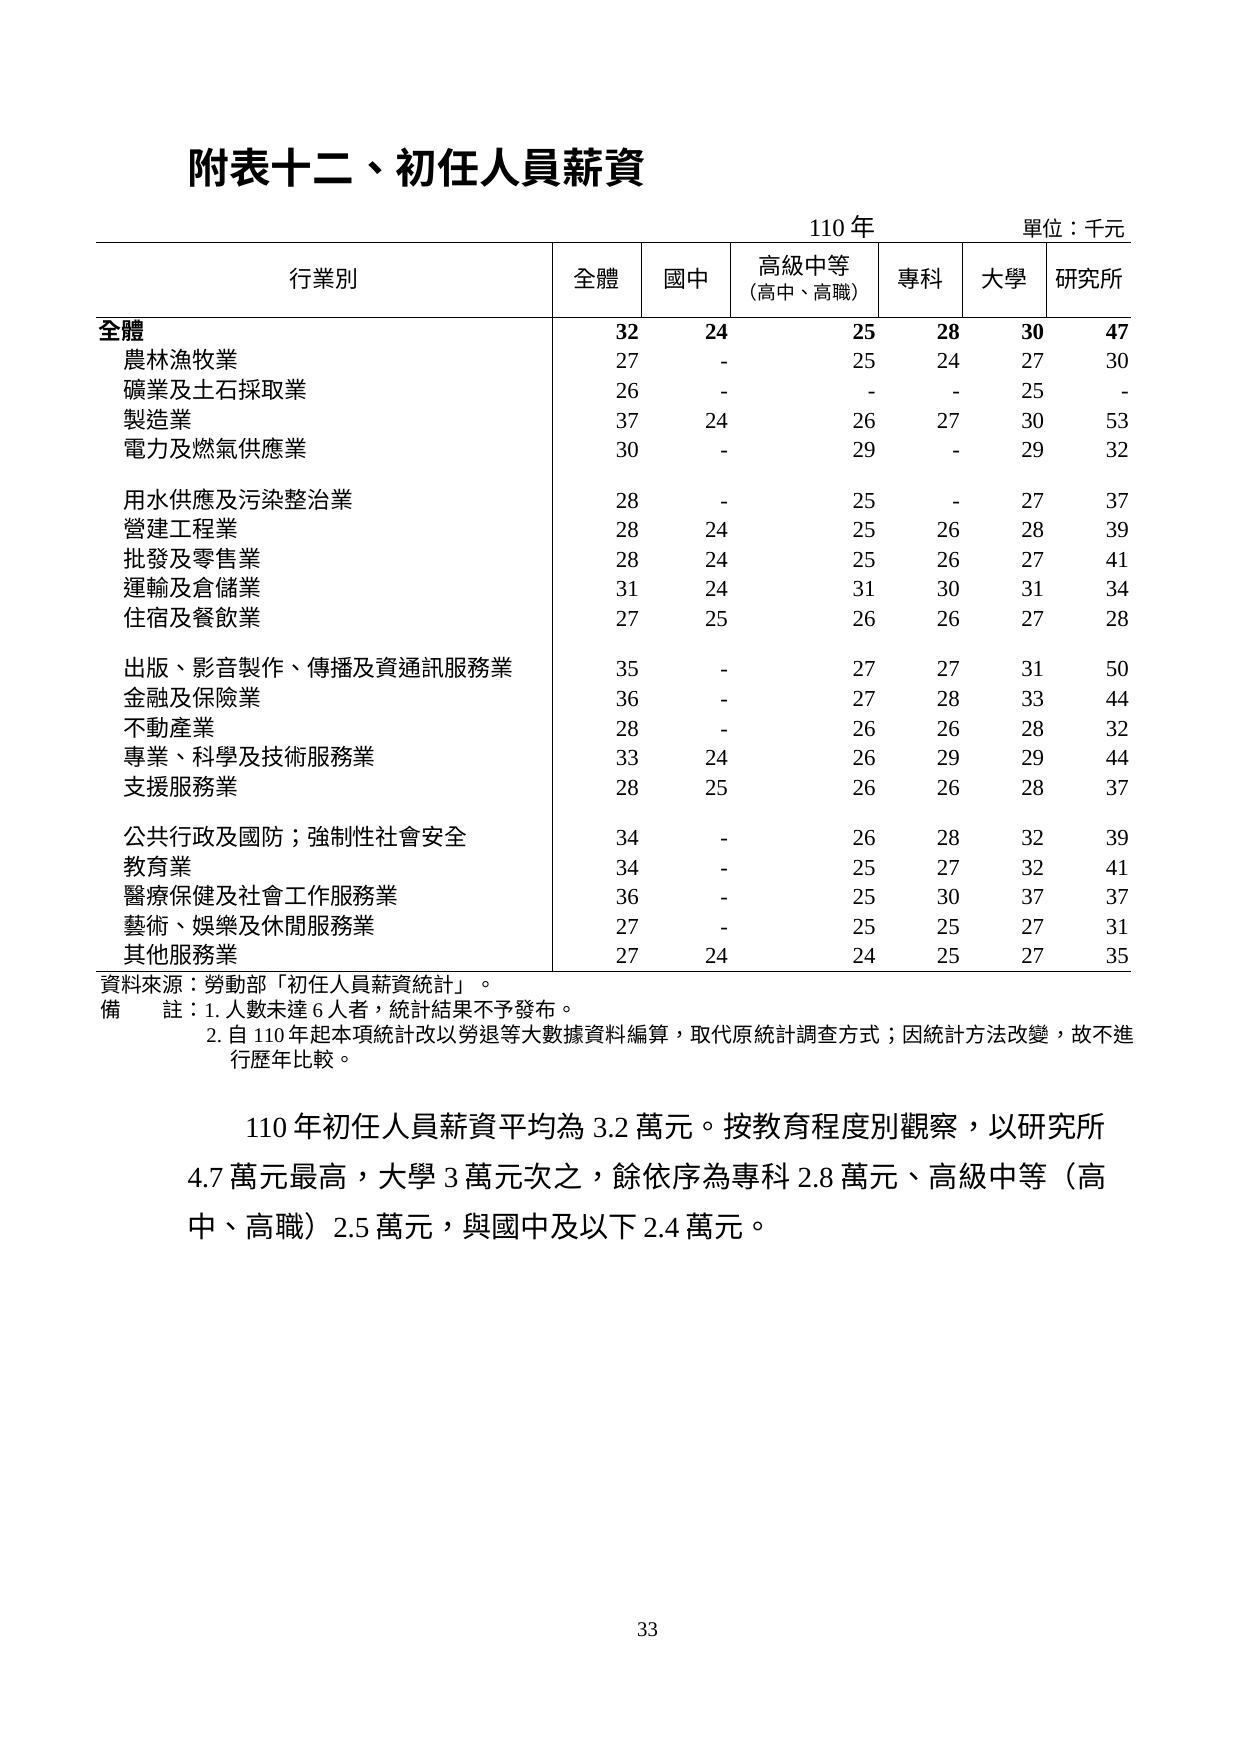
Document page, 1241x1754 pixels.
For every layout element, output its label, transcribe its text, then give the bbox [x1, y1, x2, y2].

table_cell 26 [878, 545, 962, 574]
table_cell [878, 634, 962, 654]
table_cell [96, 634, 552, 654]
table_cell 26 [878, 604, 962, 634]
table_cell 27 [878, 655, 962, 684]
table_cell 27 [963, 545, 1047, 574]
table_cell 36 [553, 883, 641, 912]
table_cell 全體 [96, 318, 552, 347]
table_cell [96, 803, 552, 823]
table_cell 電力及燃氣供應業 [96, 435, 552, 465]
table_cell [553, 803, 641, 823]
table_cell [641, 634, 731, 654]
table_cell 24 [878, 347, 962, 376]
table_cell 出版、影音製作、傳播及資通訊服務業 [96, 655, 552, 684]
table_cell 35 [553, 655, 641, 684]
table_cell 農林漁牧業 [96, 347, 552, 376]
table_cell 25 [731, 515, 878, 545]
table_cell 31 [731, 575, 878, 604]
table_cell 其他服務業 [96, 942, 552, 971]
table_cell 26 [878, 515, 962, 545]
table_cell [1047, 803, 1131, 823]
table_cell 25 [731, 486, 878, 515]
table_cell 26 [731, 773, 878, 802]
table_cell 不動產業 [96, 714, 552, 743]
table_cell 24 [641, 942, 731, 971]
table_cell 34 [553, 823, 641, 853]
table_cell - [641, 435, 731, 465]
table_cell 28 [553, 773, 641, 802]
table_header 國中 [642, 243, 730, 317]
table_cell 31 [553, 575, 641, 604]
table_cell 公共行政及國防；強制性社會安全 [96, 823, 552, 853]
table_cell 25 [878, 942, 962, 971]
table_cell 礦業及土石採取業 [96, 376, 552, 406]
table_cell [878, 803, 962, 823]
table_cell 44 [1047, 743, 1131, 773]
text 備 註：1. 人數未達6人者，統計結果不予發布。 [100, 997, 1107, 1022]
table_cell - [731, 376, 878, 406]
table_cell [963, 465, 1047, 486]
table_cell 24 [641, 406, 731, 435]
text 110年 單位：千元 [98, 217, 1125, 242]
table_cell 27 [878, 406, 962, 435]
table_cell - [641, 486, 731, 515]
table_cell 34 [553, 853, 641, 882]
table_cell 27 [553, 942, 641, 971]
table_cell 33 [553, 743, 641, 773]
table_cell 24 [731, 942, 878, 971]
table_cell [96, 465, 552, 486]
table_cell 32 [963, 823, 1047, 853]
table_cell - [641, 714, 731, 743]
table_cell 24 [641, 545, 731, 574]
table_cell 28 [553, 545, 641, 574]
table_cell 32 [963, 853, 1047, 882]
table_cell 24 [641, 575, 731, 604]
table_cell 28 [553, 714, 641, 743]
table_cell 47 [1047, 318, 1131, 347]
table_cell 53 [1047, 406, 1131, 435]
table_cell 26 [731, 714, 878, 743]
table_cell - [641, 853, 731, 882]
table_cell 32 [1047, 435, 1131, 465]
table_cell 39 [1047, 515, 1131, 545]
table_cell 27 [878, 853, 962, 882]
table_cell [963, 634, 1047, 654]
table_cell 50 [1047, 655, 1131, 684]
table_cell - [878, 376, 962, 406]
table_cell - [641, 823, 731, 853]
table_cell 41 [1047, 853, 1131, 882]
table_cell 專業、科學及技術服務業 [96, 743, 552, 773]
table_cell 27 [731, 655, 878, 684]
table_cell 28 [963, 515, 1047, 545]
table_cell 25 [731, 853, 878, 882]
table_cell 37 [1047, 773, 1131, 802]
table_cell [641, 465, 731, 486]
table_cell 25 [731, 318, 878, 347]
table_cell - [641, 655, 731, 684]
table_cell 32 [1047, 714, 1131, 743]
table_header 專科 [879, 243, 962, 317]
table_cell 27 [963, 347, 1047, 376]
table_cell [553, 634, 641, 654]
table_cell 29 [731, 435, 878, 465]
table_cell 27 [553, 347, 641, 376]
table_cell 30 [878, 575, 962, 604]
table_cell 28 [878, 684, 962, 714]
table_cell 37 [1047, 883, 1131, 912]
table_cell 25 [731, 883, 878, 912]
table_cell 營建工程業 [96, 515, 552, 545]
table_cell 26 [731, 604, 878, 634]
table_cell 36 [553, 684, 641, 714]
table_cell 藝術、娛樂及休閒服務業 [96, 912, 552, 942]
table_cell 26 [878, 714, 962, 743]
table_cell 30 [963, 318, 1047, 347]
table_cell [553, 465, 641, 486]
table_cell 24 [641, 743, 731, 773]
table_cell 34 [1047, 575, 1131, 604]
table_cell - [641, 376, 731, 406]
table_cell 27 [553, 604, 641, 634]
table_cell 28 [963, 773, 1047, 802]
table_header 高級中等 （高中、高職） [731, 243, 878, 317]
table_cell 26 [878, 773, 962, 802]
table_cell 41 [1047, 545, 1131, 574]
table_cell 37 [1047, 486, 1131, 515]
table_cell [731, 803, 878, 823]
table_cell [878, 465, 962, 486]
table_cell [1047, 465, 1131, 486]
table_cell 25 [641, 604, 731, 634]
table_cell 運輸及倉儲業 [96, 575, 552, 604]
table_cell 30 [1047, 347, 1131, 376]
table_cell 27 [553, 912, 641, 942]
table_cell 25 [731, 545, 878, 574]
table_cell 27 [963, 604, 1047, 634]
table_cell 29 [963, 435, 1047, 465]
table_header 全體 [553, 243, 641, 317]
table_cell 30 [553, 435, 641, 465]
table_header 研究所 [1047, 243, 1131, 317]
table_cell - [878, 435, 962, 465]
table_cell - [641, 684, 731, 714]
text 110年初任人員薪資平均為3.2萬元。按教育程度別觀察，以研究所4.7萬元最高，大學3萬元次之，餘依序為專科2.8萬元、高級中等（高中、高職）2.5萬元，與國中及以下2.4萬元。 [187, 1097, 1107, 1247]
table_cell 44 [1047, 684, 1131, 714]
text 附表十二、初任人員薪資 [187, 150, 1107, 192]
table_cell 24 [641, 318, 731, 347]
table_cell 24 [641, 515, 731, 545]
table_cell 29 [963, 743, 1047, 773]
table_cell 醫療保健及社會工作服務業 [96, 883, 552, 912]
table_cell 31 [963, 575, 1047, 604]
table_cell 29 [878, 743, 962, 773]
table_cell 用水供應及污染整治業 [96, 486, 552, 515]
table_cell 金融及保險業 [96, 684, 552, 714]
table_cell - [641, 912, 731, 942]
table_cell [731, 634, 878, 654]
table_cell [641, 803, 731, 823]
table_cell 27 [963, 912, 1047, 942]
table_cell 25 [963, 376, 1047, 406]
table_cell 25 [641, 773, 731, 802]
table_cell 28 [878, 318, 962, 347]
table_cell [1047, 634, 1131, 654]
table_cell 25 [878, 912, 962, 942]
table_cell 31 [1047, 912, 1131, 942]
text 資料來源：勞動部「初任人員薪資統計」。 [100, 972, 1107, 997]
table_cell 28 [553, 515, 641, 545]
table_header 大學 [963, 243, 1046, 317]
table_cell 37 [553, 406, 641, 435]
table_cell 39 [1047, 823, 1131, 853]
table_cell 25 [731, 912, 878, 942]
table_cell 26 [731, 823, 878, 853]
table_cell 批發及零售業 [96, 545, 552, 574]
table_cell [963, 803, 1047, 823]
table_header 行業別 [96, 243, 552, 317]
table_cell 31 [963, 655, 1047, 684]
table_cell 27 [963, 486, 1047, 515]
table_cell - [878, 486, 962, 515]
table_cell 30 [878, 883, 962, 912]
table_cell 25 [731, 347, 878, 376]
table_cell 37 [963, 883, 1047, 912]
table_cell 教育業 [96, 853, 552, 882]
table_cell 住宿及餐飲業 [96, 604, 552, 634]
table_cell - [641, 883, 731, 912]
table_cell - [641, 347, 731, 376]
table_cell 30 [963, 406, 1047, 435]
table_cell 支援服務業 [96, 773, 552, 802]
table_cell 28 [1047, 604, 1131, 634]
table_cell 28 [963, 714, 1047, 743]
table_cell 製造業 [96, 406, 552, 435]
table_cell 26 [731, 406, 878, 435]
table_cell 26 [553, 376, 641, 406]
table_cell - [1047, 376, 1131, 406]
table_cell 28 [553, 486, 641, 515]
table_cell 35 [1047, 942, 1131, 971]
table_cell [731, 465, 878, 486]
table_cell 26 [731, 743, 878, 773]
table_cell 27 [731, 684, 878, 714]
table_cell 28 [878, 823, 962, 853]
table_cell 33 [963, 684, 1047, 714]
text 2. 自110年起本項統計改以勞退等大數據資料編算，取代原統計調查方式；因統計方法改變，故不進行歷年比較。 [100, 1022, 1136, 1072]
table_cell 32 [553, 318, 641, 347]
table_cell 27 [963, 942, 1047, 971]
